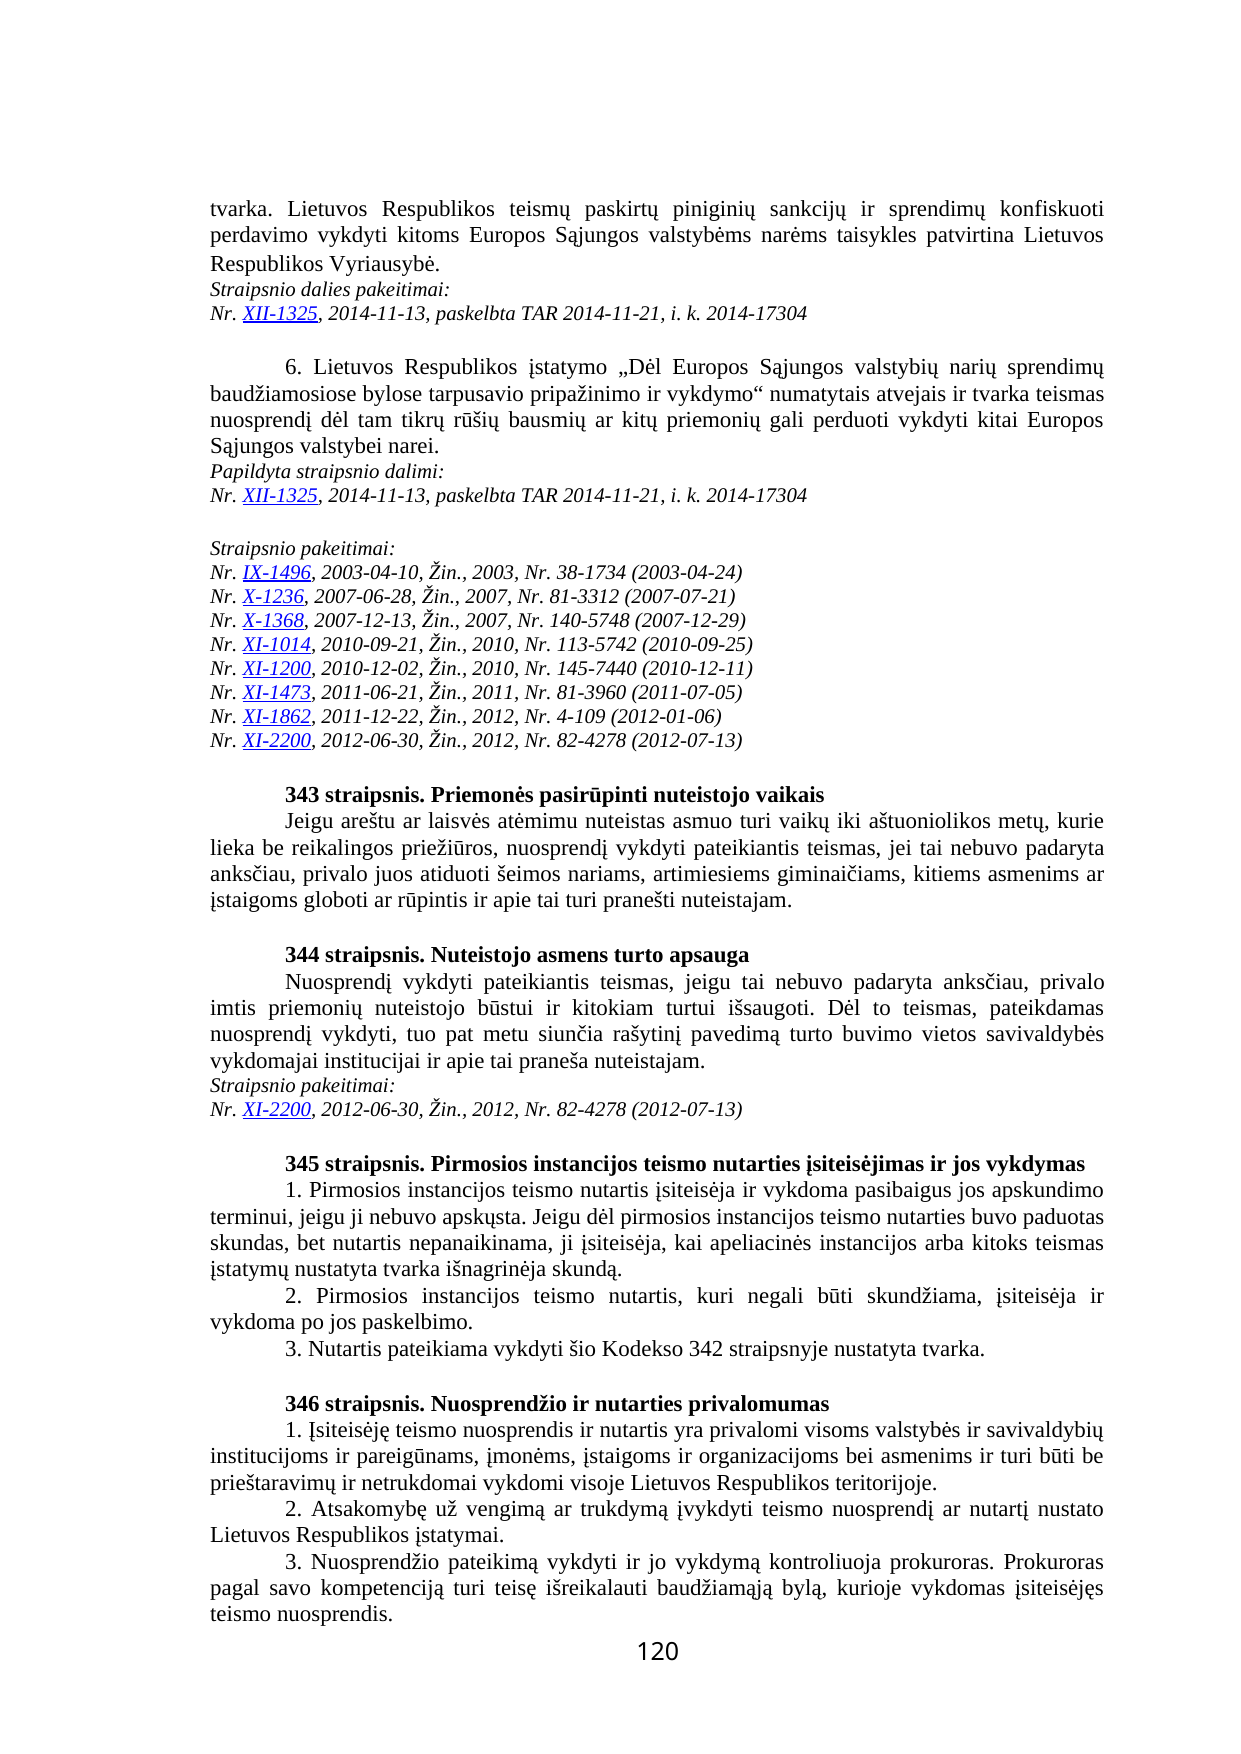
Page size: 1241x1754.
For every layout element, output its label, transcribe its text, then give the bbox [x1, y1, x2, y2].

text Nr. XII-1325, 2014-11-13, paskelbta TAR 2014-11-21, i. k. 2014-17304 [210, 483, 1106, 507]
text Nr. XI-1200, 2010-12-02, Žin., 2010, Nr. 145-7440 (2010-12-11) [210, 656, 1106, 680]
text 3. Nutartis pateikiama vykdyti šio Kodekso 342 straipsnyje nustatyta tvarka. [210, 1334, 1106, 1361]
text Straipsnio pakeitimai: [210, 536, 1106, 560]
text 2. Pirmosios instancijos teismo nutartis, kuri negali būti skundžiama, įsiteisėja ir vykdoma po jos paskelbimo. [210, 1282, 1106, 1334]
text Nuosprendį vykdyti pateikiantis teismas, jeigu tai nebuvo padaryta anksčiau, privalo imtis priemonių nuteistojo būstui ir kitokiam turtui išsaugoti. Dėl to teismas, pateikdamas nuosprendį vykdyti, tuo pat metu siunčia rašytinį pavedimą turto buvimo vietos savivaldybės vykdomajai institucijai ir apie tai praneša nuteistajam. [210, 968, 1106, 1073]
text tvarka. Lietuvos Respublikos teismų paskirtų piniginių sankcijų ir sprendimų konfiskuoti perdavimo vykdyti kitoms Europos Sąjungos valstybėms narėms taisykles patvirtina Lietuvos Respublikos Vyriausybė. [210, 195, 1106, 276]
text Nr. X-1368, 2007-12-13, Žin., 2007, Nr. 140-5748 (2007-12-29) [210, 608, 1106, 632]
text Straipsnio dalies pakeitimai: [210, 276, 1106, 301]
text 343 straipsnis. Priemonės pasirūpinti nuteistojo vaikais [210, 781, 1106, 807]
text Nr. XI-1862, 2011-12-22, Žin., 2012, Nr. 4-109 (2012-01-06) [210, 704, 1106, 728]
text Nr. XI-1473, 2011-06-21, Žin., 2011, Nr. 81-3960 (2011-07-05) [210, 680, 1106, 704]
text Nr. XI-2200, 2012-06-30, Žin., 2012, Nr. 82-4278 (2012-07-13) [210, 728, 1106, 752]
text Nr. X-1236, 2007-06-28, Žin., 2007, Nr. 81-3312 (2007-07-21) [210, 584, 1106, 608]
text 346 straipsnis. Nuosprendžio ir nutarties privalomumas [210, 1390, 1106, 1416]
text Nr. IX-1496, 2003-04-10, Žin., 2003, Nr. 38-1734 (2003-04-24) [210, 560, 1106, 584]
text 344 straipsnis. Nuteistojo asmens turto apsauga [210, 941, 1106, 968]
text 2. Atsakomybę už vengimą ar trukdymą įvykdyti teismo nuosprendį ar nutartį nustato Lietuvos Respublikos įstatymai. [210, 1495, 1106, 1548]
text 1. Įsiteisėję teismo nuosprendis ir nutartis yra privalomi visoms valstybės ir savivaldybių institucijoms ir pareigūnams, įmonėms, įstaigoms ir organizacijoms bei asmenims ir turi būti be prieštaravimų ir netrukdomai vykdomi visoje Lietuvos Respublikos teritorijoje. [210, 1416, 1106, 1495]
text 345 straipsnis. Pirmosios instancijos teismo nutarties įsiteisėjimas ir jos vykdymas [285, 1150, 1106, 1176]
text 1. Pirmosios instancijos teismo nutartis įsiteisėja ir vykdoma pasibaigus jos apskundimo terminui, jeigu ji nebuvo apskųsta. Jeigu dėl pirmosios instancijos teismo nutarties buvo paduotas skundas, bet nutartis nepanaikinama, ji įsiteisėja, kai apeliacinės instancijos arba kitoks teismas įstatymų nustatyta tvarka išnagrinėja skundą. [210, 1176, 1106, 1282]
text 6. Lietuvos Respublikos įstatymo „Dėl Europos Sąjungos valstybių narių sprendimų baudžiamosiose bylose tarpusavio pripažinimo ir vykdymo“ numatytais atvejais ir tvarka teismas nuosprendį dėl tam tikrų rūšių bausmių ar kitų priemonių gali perduoti vykdyti kitai Europos Sąjungos valstybei narei. [210, 353, 1106, 459]
text 3. Nuosprendžio pateikimą vykdyti ir jo vykdymą kontroliuoja prokuroras. Prokuroras pagal savo kompetenciją turi teisę išreikalauti baudžiamąją bylą, kurioje vykdomas įsiteisėjęs teismo nuosprendis. [210, 1548, 1106, 1627]
text Papildyta straipsnio dalimi: [210, 459, 1106, 483]
text Jeigu areštu ar laisvės atėmimu nuteistas asmuo turi vaikų iki aštuoniolikos metų, kurie lieka be reikalingos priežiūros, nuosprendį vykdyti pateikiantis teismas, jei tai nebuvo padaryta anksčiau, privalo juos atiduoti šeimos nariams, artimiesiems giminaičiams, kitiems asmenims ar įstaigoms globoti ar rūpintis ir apie tai turi pranešti nuteistajam. [210, 807, 1106, 913]
text Nr. XI-2200, 2012-06-30, Žin., 2012, Nr. 82-4278 (2012-07-13) [210, 1097, 1106, 1121]
text Nr. XII-1325, 2014-11-13, paskelbta TAR 2014-11-21, i. k. 2014-17304 [210, 301, 1106, 324]
text Straipsnio pakeitimai: [210, 1073, 1106, 1097]
text Nr. XI-1014, 2010-09-21, Žin., 2010, Nr. 113-5742 (2010-09-25) [210, 632, 1106, 656]
